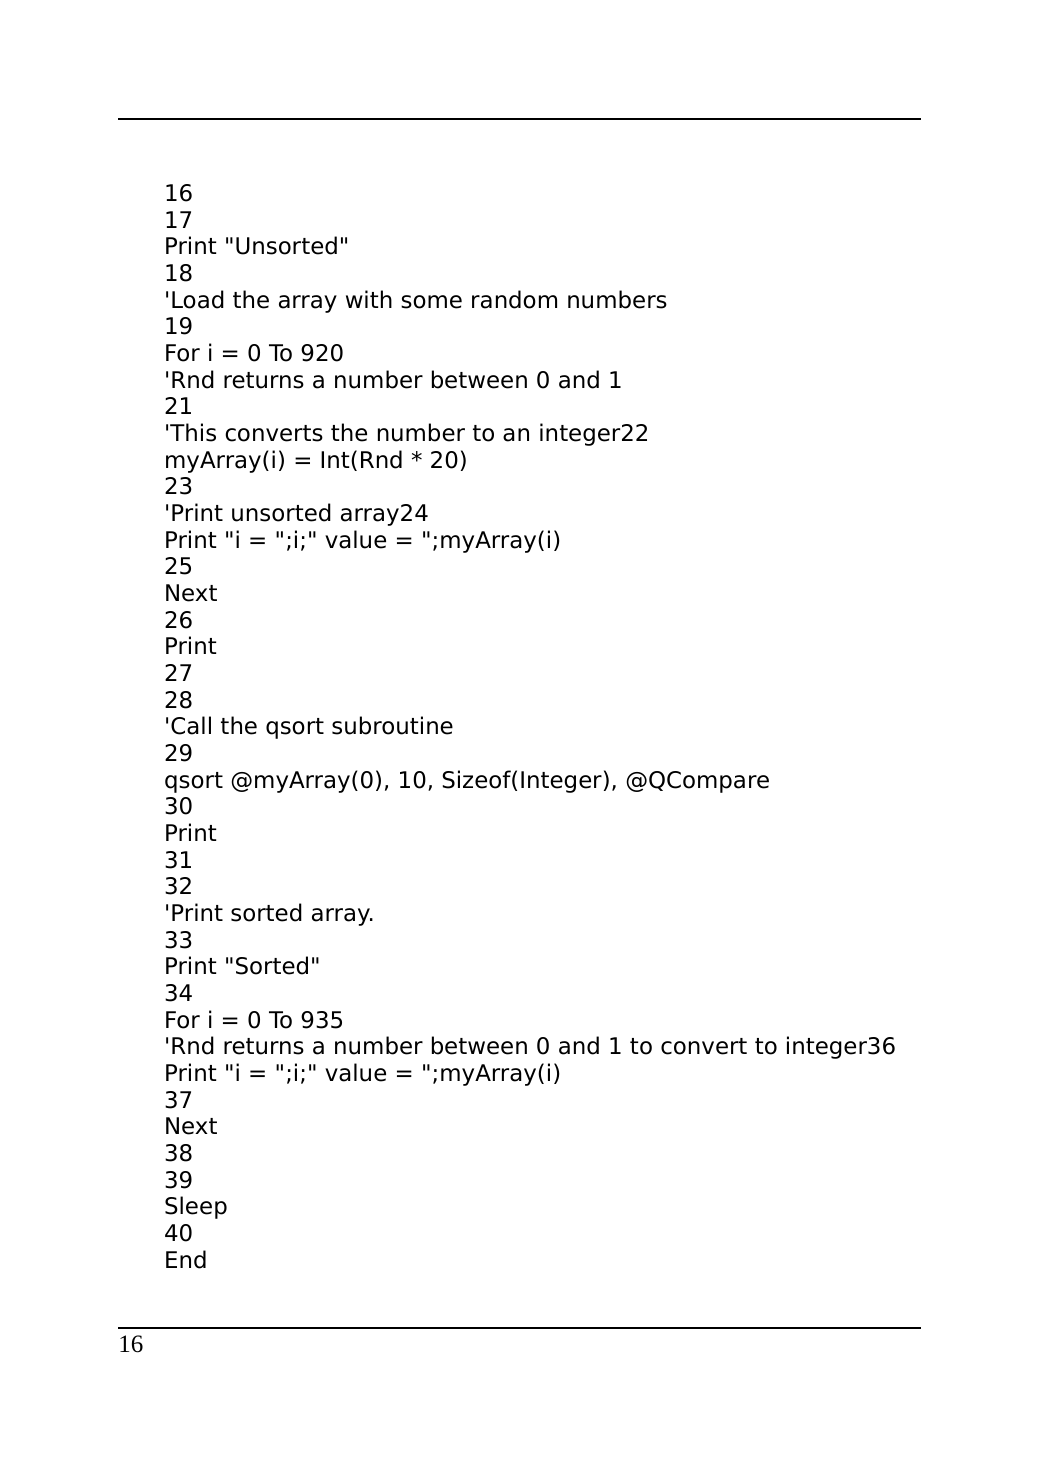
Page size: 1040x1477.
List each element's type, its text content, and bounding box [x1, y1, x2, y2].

text 39 [118, 1167, 921, 1193]
text 'Load the array with some random numbers [118, 287, 921, 313]
text 31 [118, 847, 921, 873]
text 28 [118, 687, 921, 713]
text 25 [118, 553, 921, 580]
text 'Call the qsort subroutine [118, 713, 921, 740]
text Print "i = ";i;" value = ";myArray(i) [118, 527, 921, 553]
text 'Print sorted array. [118, 900, 921, 927]
text For i = 0 To 935 [118, 1007, 921, 1033]
text 21 [118, 393, 921, 420]
text 'Rnd returns a number between 0 and 1 to convert to integer36 [118, 1033, 921, 1060]
text qsort @myArray(0), 10, Sizeof(Integer), @QCompare [118, 767, 921, 793]
text Next [118, 1113, 921, 1140]
text Print "Sorted" [118, 953, 921, 980]
text 'Rnd returns a number between 0 and 1 [118, 367, 921, 393]
text Print [118, 820, 921, 847]
text 16 [118, 180, 921, 207]
text 27 [118, 660, 921, 687]
text Print "Unsorted" [118, 233, 921, 260]
text For i = 0 To 920 [118, 340, 921, 367]
text 37 [118, 1087, 921, 1113]
text Sleep [118, 1193, 921, 1220]
text 'Print unsorted array24 [118, 500, 921, 527]
text myArray(i) = Int(Rnd * 20) [118, 447, 921, 473]
text 34 [118, 980, 921, 1007]
text 'This converts the number to an integer22 [118, 420, 921, 447]
text End [118, 1247, 921, 1273]
text 38 [118, 1140, 921, 1167]
text Print [118, 633, 921, 660]
text Next [118, 580, 921, 607]
text 23 [118, 473, 921, 500]
text 30 [118, 793, 921, 820]
text 17 [118, 207, 921, 233]
text 33 [118, 927, 921, 953]
text 29 [118, 740, 921, 767]
text 40 [118, 1220, 921, 1247]
text 26 [118, 607, 921, 633]
text 19 [118, 313, 921, 340]
text Print "i = ";i;" value = ";myArray(i) [118, 1060, 921, 1087]
text 18 [118, 260, 921, 287]
text 32 [118, 873, 921, 900]
